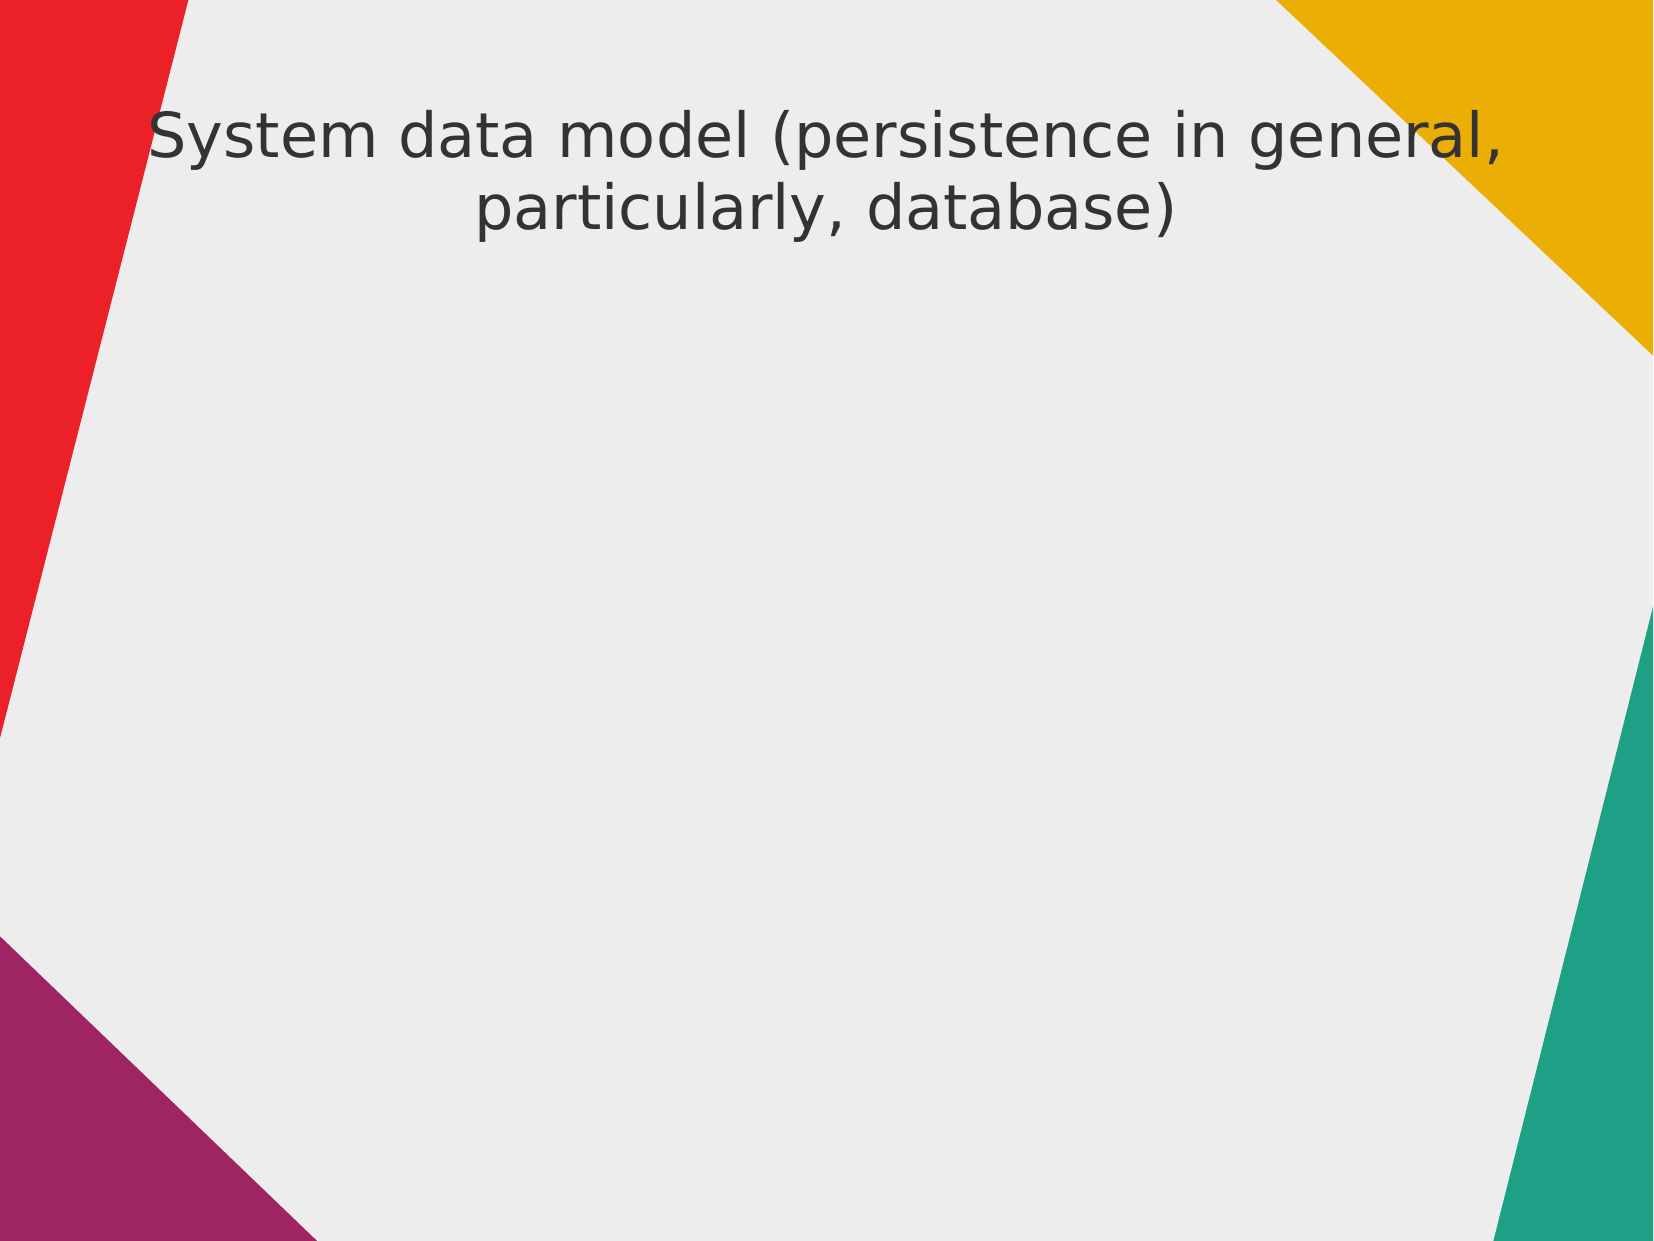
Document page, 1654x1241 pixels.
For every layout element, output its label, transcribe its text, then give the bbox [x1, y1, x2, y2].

title System data model (persistence in general, particularly, database) [114, 73, 1539, 271]
